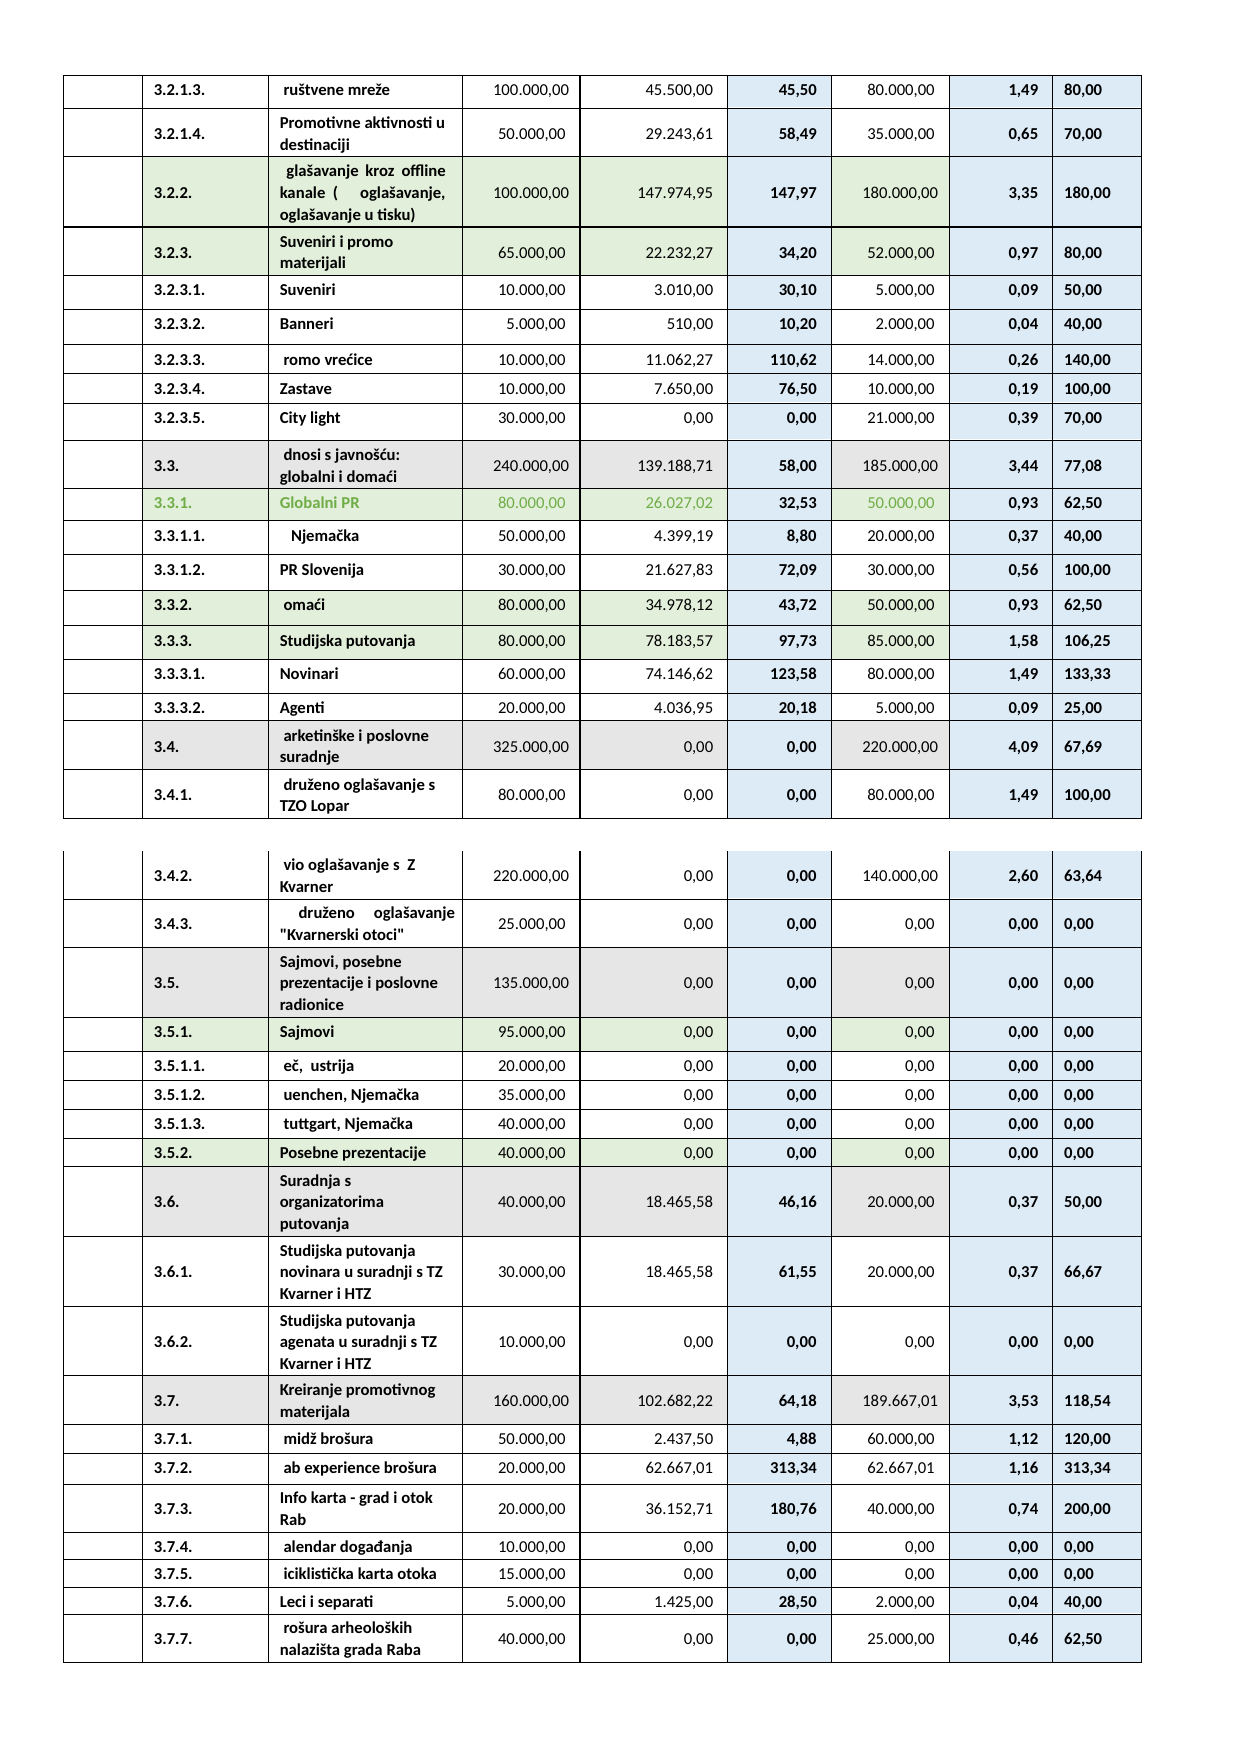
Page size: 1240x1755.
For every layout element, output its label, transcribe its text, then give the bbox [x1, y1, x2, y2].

table_cell 3.7.3. [143, 1485, 268, 1532]
table_cell 20.000,00 [832, 1237, 949, 1306]
table_cell 62.667,01 [581, 1454, 727, 1483]
table_cell [64, 660, 142, 693]
table_cell [64, 157, 142, 226]
table_cell 58,00 [728, 441, 831, 488]
table_cell 0,00 [728, 1110, 831, 1138]
table_cell 0,00 [728, 721, 831, 769]
table_cell Novinari [269, 660, 462, 693]
table_cell rošura arheoloških nalazišta grada Raba [269, 1615, 462, 1662]
table_cell 0,00 [581, 900, 727, 947]
table_cell 4.399,19 [581, 521, 727, 554]
table_cell 78.183,57 [581, 626, 727, 659]
table_cell 80.000,00 [463, 489, 579, 520]
table_cell 0,74 [950, 1485, 1052, 1532]
table_cell 0,00 [950, 1307, 1052, 1375]
table_cell 0,97 [950, 228, 1052, 275]
table_cell 40.000,00 [463, 1139, 579, 1166]
table_cell 64,18 [728, 1376, 831, 1424]
table_cell 1,16 [950, 1454, 1052, 1483]
table_cell 30,10 [728, 276, 831, 309]
table_cell 133,33 [1053, 660, 1141, 693]
table_cell 80.000,00 [832, 76, 949, 107]
table_cell 3.7. [143, 1376, 268, 1424]
table_cell [64, 1425, 142, 1453]
table_cell 100,00 [1053, 374, 1141, 402]
table_cell 180,00 [1053, 157, 1141, 226]
table_cell 160.000,00 [463, 1376, 579, 1424]
table_cell 3,53 [950, 1376, 1052, 1424]
table_cell Info karta - grad i otok Rab [269, 1485, 462, 1532]
table_cell 50.000,00 [832, 591, 949, 625]
table_cell Kreiranje promotivnog materijala [269, 1376, 462, 1424]
table_cell 40,00 [1053, 1588, 1141, 1613]
table_cell PR Slovenija [269, 555, 462, 590]
table_cell 110,62 [728, 345, 831, 373]
table_cell 4,88 [728, 1425, 831, 1453]
table_cell 100,00 [1053, 555, 1141, 590]
table_cell [64, 374, 142, 402]
table_cell 325.000,00 [463, 721, 579, 769]
table_cell 26.027,02 [581, 489, 727, 520]
table_cell 3.4. [143, 721, 268, 769]
table_cell 50,00 [1053, 1167, 1141, 1236]
table_header vio oglašavanje s Z Kvarner [269, 851, 462, 898]
table_cell Suradnja s organizatorima putovanja [269, 1167, 462, 1236]
table_cell 0,56 [950, 555, 1052, 590]
table_cell Zastave [269, 374, 462, 402]
table_cell 3.7.1. [143, 1425, 268, 1453]
table_cell 0,00 [950, 1560, 1052, 1587]
table_cell 0,00 [581, 1139, 727, 1166]
table_header 63,64 [1053, 851, 1141, 898]
table_cell ruštvene mreže [269, 76, 462, 107]
table_cell 50,00 [1053, 276, 1141, 309]
table_cell 70,00 [1053, 109, 1141, 156]
table_cell 0,00 [1053, 1052, 1141, 1080]
table_cell glašavanje kroz offline kanale ( oglašavanje, oglašavanje u tisku) [269, 157, 462, 226]
table_cell 20.000,00 [463, 1454, 579, 1483]
table_cell 3.2.1.3. [143, 76, 268, 107]
table_cell [64, 1237, 142, 1306]
table_cell 4,09 [950, 721, 1052, 769]
table_cell 3.3.1.1. [143, 521, 268, 554]
table_cell 5.000,00 [463, 310, 579, 344]
table_cell [64, 310, 142, 344]
table_header 140.000,00 [832, 851, 949, 898]
table_cell midž brošura [269, 1425, 462, 1453]
table_cell 0,37 [950, 521, 1052, 554]
table_cell [64, 1533, 142, 1559]
table_cell 102.682,22 [581, 1376, 727, 1424]
table_cell 0,19 [950, 374, 1052, 402]
table_cell 0,93 [950, 489, 1052, 520]
table_cell 1,49 [950, 770, 1052, 818]
table_cell 50.000,00 [832, 489, 949, 520]
table_cell 0,00 [1053, 1533, 1141, 1559]
table_cell 10.000,00 [832, 374, 949, 402]
table_cell 0,00 [728, 948, 831, 1017]
table_cell [64, 441, 142, 488]
table_cell Studijska putovanja agenata u suradnji s TZ Kvarner i HTZ [269, 1307, 462, 1375]
table_cell 3.5.1.1. [143, 1052, 268, 1080]
table_cell [64, 694, 142, 720]
table_cell [64, 721, 142, 769]
table_cell 80.000,00 [832, 660, 949, 693]
table_cell 10.000,00 [463, 276, 579, 309]
table_cell 3.3.3.2. [143, 694, 268, 720]
table_cell 0,00 [1053, 1560, 1141, 1587]
table_cell 106,25 [1053, 626, 1141, 659]
table_cell [64, 1560, 142, 1587]
table_cell 10,20 [728, 310, 831, 344]
table_cell 3.3.1. [143, 489, 268, 520]
table_cell 3.7.5. [143, 1560, 268, 1587]
table_cell 0,00 [832, 1110, 949, 1138]
table_cell 70,00 [1053, 404, 1141, 439]
table_cell Sajmovi, posebne prezentacije i poslovne radionice [269, 948, 462, 1017]
table_cell 3.7.6. [143, 1588, 268, 1613]
table_cell 3.3.2. [143, 591, 268, 625]
table_cell [64, 1018, 142, 1051]
table_cell 3.2.3.3. [143, 345, 268, 373]
table_cell 3.6.1. [143, 1237, 268, 1306]
table_cell [64, 948, 142, 1017]
table_cell 3,35 [950, 157, 1052, 226]
table_cell 18.465,58 [581, 1167, 727, 1236]
table_cell 34,20 [728, 228, 831, 275]
table_cell 0,93 [950, 591, 1052, 625]
table_cell 80.000,00 [463, 591, 579, 625]
table_cell Agenti [269, 694, 462, 720]
table_cell 147.974,95 [581, 157, 727, 226]
table_cell 3.3. [143, 441, 268, 488]
table_cell 30.000,00 [832, 555, 949, 590]
table_cell 0,00 [1053, 900, 1141, 947]
table_cell 62.667,01 [832, 1454, 949, 1483]
table_cell 15.000,00 [463, 1560, 579, 1587]
table_cell Leci i separati [269, 1588, 462, 1613]
table_cell 0,46 [950, 1615, 1052, 1662]
table_cell 147,97 [728, 157, 831, 226]
table_cell 123,58 [728, 660, 831, 693]
table_cell omaći [269, 591, 462, 625]
table_cell [64, 555, 142, 590]
table_cell Posebne prezentacije [269, 1139, 462, 1166]
table_cell [64, 228, 142, 275]
table_cell 313,34 [1053, 1454, 1141, 1483]
table_cell 139.188,71 [581, 441, 727, 488]
table_cell 3.5.1.3. [143, 1110, 268, 1138]
table_cell 3.6.2. [143, 1307, 268, 1375]
table_cell 20.000,00 [832, 1167, 949, 1236]
table_cell 0,37 [950, 1237, 1052, 1306]
table_cell 0,00 [581, 770, 727, 818]
table_cell 100.000,00 [463, 157, 579, 226]
table_cell [64, 1081, 142, 1109]
table_cell druženo oglašavanje s TZO Lopar [269, 770, 462, 818]
table_cell 20.000,00 [463, 1485, 579, 1532]
table_cell 3.010,00 [581, 276, 727, 309]
table_cell 20.000,00 [463, 1052, 579, 1080]
table_cell 0,00 [728, 1615, 831, 1662]
table_cell 0,00 [581, 948, 727, 1017]
table_cell 0,00 [581, 1018, 727, 1051]
table_cell 100.000,00 [463, 76, 579, 107]
table_cell 2.437,50 [581, 1425, 727, 1453]
table_cell [64, 109, 142, 156]
table_cell arketinške i poslovne suradnje [269, 721, 462, 769]
table_cell 50.000,00 [463, 521, 579, 554]
table_cell 3.5.1. [143, 1018, 268, 1051]
table_cell 0,00 [832, 900, 949, 947]
table_cell 0,04 [950, 1588, 1052, 1613]
table_cell 5.000,00 [832, 276, 949, 309]
table_cell 74.146,62 [581, 660, 727, 693]
table_cell 120,00 [1053, 1425, 1141, 1453]
table_cell 45,50 [728, 76, 831, 107]
table_cell [64, 1052, 142, 1080]
table_cell 0,00 [950, 1139, 1052, 1166]
table_cell [64, 1454, 142, 1483]
table_cell 0,00 [581, 1081, 727, 1109]
table_header 220.000,00 [463, 851, 579, 898]
table_cell 0,00 [728, 1533, 831, 1559]
table_cell [64, 345, 142, 373]
table_cell 0,00 [950, 1018, 1052, 1051]
table_cell 0,00 [728, 900, 831, 947]
table_cell 189.667,01 [832, 1376, 949, 1424]
table_cell 8,80 [728, 521, 831, 554]
table_cell 510,00 [581, 310, 727, 344]
table_cell 0,00 [581, 721, 727, 769]
table_cell 10.000,00 [463, 374, 579, 402]
table_cell 0,00 [728, 1307, 831, 1375]
table_cell 3.4.3. [143, 900, 268, 947]
table_cell 3.2.3.5. [143, 404, 268, 439]
table_cell 40.000,00 [463, 1615, 579, 1662]
table_cell 11.062,27 [581, 345, 727, 373]
table_cell 52.000,00 [832, 228, 949, 275]
table_cell tuttgart, Njemačka [269, 1110, 462, 1138]
table_cell [64, 1307, 142, 1375]
table_cell 60.000,00 [832, 1425, 949, 1453]
table_cell 0,00 [950, 1533, 1052, 1559]
table_cell 30.000,00 [463, 1237, 579, 1306]
table_cell 3.2.3.2. [143, 310, 268, 344]
table_cell 135.000,00 [463, 948, 579, 1017]
table_cell 66,67 [1053, 1237, 1141, 1306]
table_cell 180,76 [728, 1485, 831, 1532]
table_cell romo vrećice [269, 345, 462, 373]
table_cell 21.000,00 [832, 404, 949, 439]
table_cell dnosi s javnošću: globalni i domaći [269, 441, 462, 488]
table_cell 0,00 [728, 770, 831, 818]
table_cell druženo oglašavanje "Kvarnerski otoci" [269, 900, 462, 947]
table_cell 3,44 [950, 441, 1052, 488]
table_cell 35.000,00 [832, 109, 949, 156]
table_cell 3.2.3.1. [143, 276, 268, 309]
table_cell 40.000,00 [463, 1110, 579, 1138]
table_cell 2.000,00 [832, 1588, 949, 1613]
table_cell 25.000,00 [463, 900, 579, 947]
table_cell 3.5.1.2. [143, 1081, 268, 1109]
table_cell 40.000,00 [463, 1167, 579, 1236]
table_header 2,60 [950, 851, 1052, 898]
table_cell 0,00 [581, 1052, 727, 1080]
table_cell 46,16 [728, 1167, 831, 1236]
table_cell 1,12 [950, 1425, 1052, 1453]
table_cell 61,55 [728, 1237, 831, 1306]
table_cell 0,00 [1053, 1110, 1141, 1138]
table_cell 60.000,00 [463, 660, 579, 693]
table_cell Sajmovi [269, 1018, 462, 1051]
table_cell 0,00 [728, 1560, 831, 1587]
table_cell 1.425,00 [581, 1588, 727, 1613]
table_cell [64, 1615, 142, 1662]
table_cell ab experience brošura [269, 1454, 462, 1483]
table_cell 50.000,00 [463, 109, 579, 156]
table_cell 65.000,00 [463, 228, 579, 275]
table_cell 50.000,00 [463, 1425, 579, 1453]
table_cell 20.000,00 [463, 694, 579, 720]
table_cell 0,00 [1053, 1018, 1141, 1051]
table_cell [64, 626, 142, 659]
table_cell 72,09 [728, 555, 831, 590]
table_cell iciklistička karta otoka [269, 1560, 462, 1587]
table_cell 20.000,00 [832, 521, 949, 554]
table_cell 1,49 [950, 76, 1052, 107]
table_cell 0,00 [581, 1307, 727, 1375]
table_cell 0,09 [950, 276, 1052, 309]
table_cell 67,69 [1053, 721, 1141, 769]
table_cell Studijska putovanja [269, 626, 462, 659]
table_cell 45.500,00 [581, 76, 727, 107]
table_cell 0,00 [832, 1139, 949, 1166]
table_cell 0,37 [950, 1167, 1052, 1236]
table_cell 0,00 [581, 1533, 727, 1559]
table_cell 3.2.1.4. [143, 109, 268, 156]
table_cell 185.000,00 [832, 441, 949, 488]
table_cell 77,08 [1053, 441, 1141, 488]
table_cell [64, 1110, 142, 1138]
table_cell 3.7.7. [143, 1615, 268, 1662]
table_cell 0,00 [728, 1081, 831, 1109]
table_cell 76,50 [728, 374, 831, 402]
table_cell 85.000,00 [832, 626, 949, 659]
table_cell 0,09 [950, 694, 1052, 720]
table_cell 25,00 [1053, 694, 1141, 720]
table_cell 0,65 [950, 109, 1052, 156]
table_cell 30.000,00 [463, 404, 579, 439]
table_cell 0,00 [950, 1110, 1052, 1138]
table_cell 1,58 [950, 626, 1052, 659]
table_cell 40,00 [1053, 310, 1141, 344]
table_cell 200,00 [1053, 1485, 1141, 1532]
table_cell 95.000,00 [463, 1018, 579, 1051]
table_cell alendar događanja [269, 1533, 462, 1559]
table_cell [64, 489, 142, 520]
table_cell 0,00 [832, 1052, 949, 1080]
table_header 3.4.2. [143, 851, 268, 898]
table_cell [64, 1376, 142, 1424]
table_cell 97,73 [728, 626, 831, 659]
table_cell 0,00 [1053, 1307, 1141, 1375]
table_cell 0,00 [832, 1533, 949, 1559]
table_cell 3.3.1.2. [143, 555, 268, 590]
table_cell 0,00 [950, 900, 1052, 947]
table_cell 0,00 [832, 948, 949, 1017]
table_cell 25.000,00 [832, 1615, 949, 1662]
table_cell 80,00 [1053, 76, 1141, 107]
table_cell 0,00 [950, 1081, 1052, 1109]
table_cell 0,00 [581, 404, 727, 439]
table_cell 22.232,27 [581, 228, 727, 275]
table_cell City light [269, 404, 462, 439]
table_cell 0,00 [832, 1560, 949, 1587]
table_cell 7.650,00 [581, 374, 727, 402]
table_cell 220.000,00 [832, 721, 949, 769]
table_cell 18.465,58 [581, 1237, 727, 1306]
table_cell 3.5. [143, 948, 268, 1017]
table_cell 0,00 [1053, 948, 1141, 1017]
table_cell 0,00 [832, 1081, 949, 1109]
table_cell 2.000,00 [832, 310, 949, 344]
table_cell Suveniri i promo materijali [269, 228, 462, 275]
table_cell 21.627,83 [581, 555, 727, 590]
table_cell 0,00 [728, 404, 831, 439]
table_cell Banneri [269, 310, 462, 344]
table_cell 0,26 [950, 345, 1052, 373]
table_cell 3.2.3.4. [143, 374, 268, 402]
table_cell 0,00 [950, 1052, 1052, 1080]
table_cell 43,72 [728, 591, 831, 625]
table_cell Studijska putovanja novinara u suradnji s TZ Kvarner i HTZ [269, 1237, 462, 1306]
table_cell 10.000,00 [463, 345, 579, 373]
table_cell [64, 521, 142, 554]
table_cell 0,00 [1053, 1139, 1141, 1166]
table_cell [64, 770, 142, 818]
table_cell 62,50 [1053, 1615, 1141, 1662]
table_cell 3.6. [143, 1167, 268, 1236]
table_cell 58,49 [728, 109, 831, 156]
table_cell 3.5.2. [143, 1139, 268, 1166]
table_cell [64, 1139, 142, 1166]
table_cell 0,00 [950, 948, 1052, 1017]
table_cell 32,53 [728, 489, 831, 520]
table_cell 3.4.1. [143, 770, 268, 818]
table_cell 0,00 [832, 1018, 949, 1051]
table_cell 0,04 [950, 310, 1052, 344]
table_cell 140,00 [1053, 345, 1141, 373]
table_cell 3.7.2. [143, 1454, 268, 1483]
table_cell 62,50 [1053, 591, 1141, 625]
table_cell 40,00 [1053, 521, 1141, 554]
table_cell 80,00 [1053, 228, 1141, 275]
table_cell 5.000,00 [832, 694, 949, 720]
table_cell 10.000,00 [463, 1533, 579, 1559]
table_cell 240.000,00 [463, 441, 579, 488]
table_cell 80.000,00 [463, 770, 579, 818]
table_cell [64, 591, 142, 625]
table_cell eč, ustrija [269, 1052, 462, 1080]
table_cell 3.3.3.1. [143, 660, 268, 693]
table_cell 4.036,95 [581, 694, 727, 720]
table_cell 0,00 [728, 1139, 831, 1166]
table_cell 3.2.2. [143, 157, 268, 226]
table_cell [64, 1588, 142, 1613]
table_cell [64, 76, 142, 107]
table_cell 180.000,00 [832, 157, 949, 226]
table_cell uenchen, Njemačka [269, 1081, 462, 1109]
table_cell 3.2.3. [143, 228, 268, 275]
table_cell 100,00 [1053, 770, 1141, 818]
table_cell Njemačka [269, 521, 462, 554]
table_cell 0,00 [581, 1560, 727, 1587]
table_cell 40.000,00 [832, 1485, 949, 1532]
table_cell 34.978,12 [581, 591, 727, 625]
table_cell [64, 1485, 142, 1532]
table_header [64, 851, 142, 898]
table_cell 0,39 [950, 404, 1052, 439]
table_cell 5.000,00 [463, 1588, 579, 1613]
table_cell [64, 404, 142, 439]
table_cell 30.000,00 [463, 555, 579, 590]
table_cell [64, 1167, 142, 1236]
table_cell 35.000,00 [463, 1081, 579, 1109]
table_cell 0,00 [728, 1052, 831, 1080]
table_cell 36.152,71 [581, 1485, 727, 1532]
table_cell 118,54 [1053, 1376, 1141, 1424]
table_cell 0,00 [1053, 1081, 1141, 1109]
table_cell [64, 276, 142, 309]
table_cell 0,00 [581, 1615, 727, 1662]
table_cell 1,49 [950, 660, 1052, 693]
table_cell 14.000,00 [832, 345, 949, 373]
table_cell 3.7.4. [143, 1533, 268, 1559]
table_cell 10.000,00 [463, 1307, 579, 1375]
table_cell 80.000,00 [463, 626, 579, 659]
table_header 0,00 [728, 851, 831, 898]
table_cell 29.243,61 [581, 109, 727, 156]
table_header 0,00 [581, 851, 727, 898]
table_cell 0,00 [728, 1018, 831, 1051]
table_cell Promotivne aktivnosti u destinaciji [269, 109, 462, 156]
table_cell Suveniri [269, 276, 462, 309]
table_cell Globalni PR [269, 489, 462, 520]
table_cell 0,00 [832, 1307, 949, 1375]
table_cell 0,00 [581, 1110, 727, 1138]
table_cell 3.3.3. [143, 626, 268, 659]
table_cell 80.000,00 [832, 770, 949, 818]
table_cell [64, 900, 142, 947]
table_cell 20,18 [728, 694, 831, 720]
table_cell 28,50 [728, 1588, 831, 1613]
table_cell 62,50 [1053, 489, 1141, 520]
table_cell 313,34 [728, 1454, 831, 1483]
